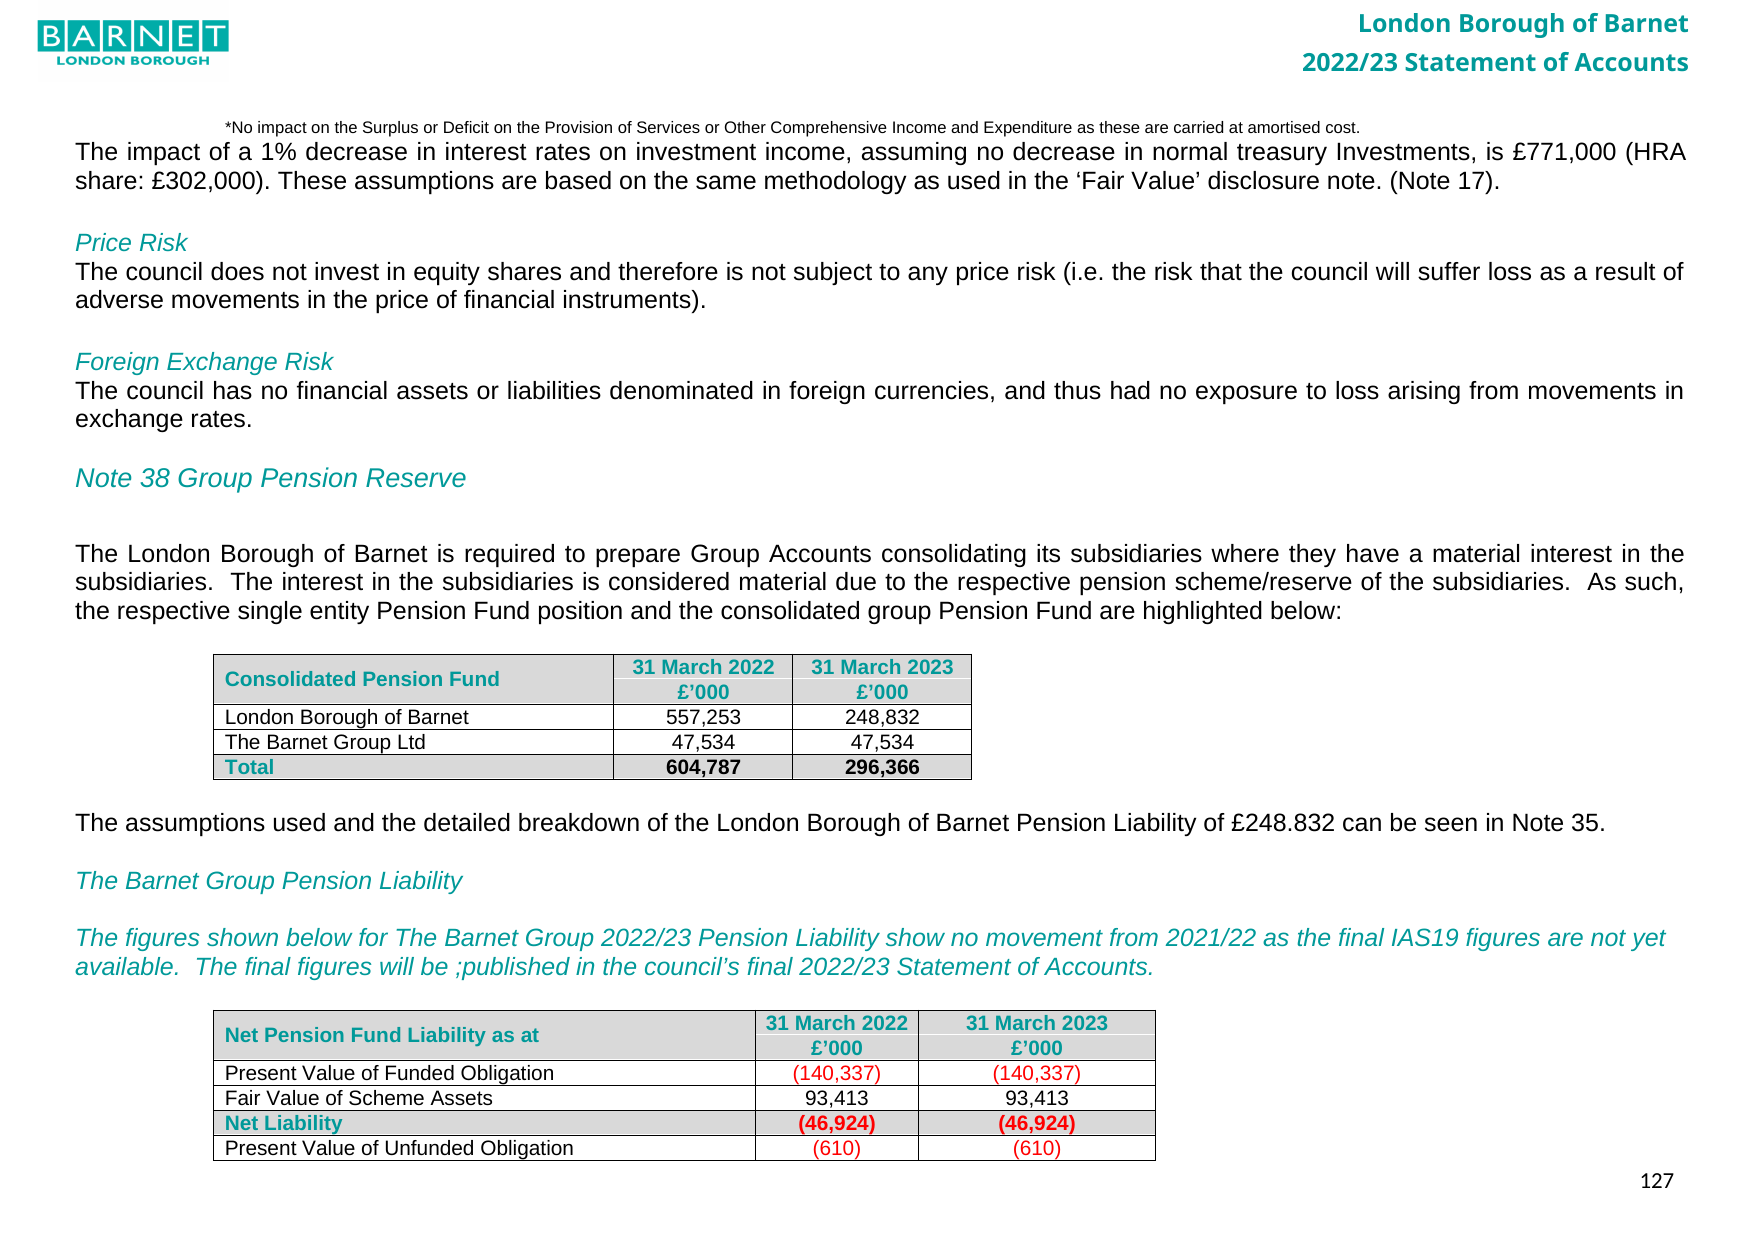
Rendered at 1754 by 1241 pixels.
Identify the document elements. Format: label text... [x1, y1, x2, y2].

table_cell (140,337) [919, 1061, 1155, 1084]
table_cell Present Value of Funded Obligation [214, 1061, 755, 1084]
text The assumptions used and the detailed breakdown of the London Borough of Barnet Pension Liability of £248.832 can be seen in Note 35. [75, 808, 1689, 837]
table_cell The Barnet Group Ltd [214, 730, 613, 753]
table_cell (140,337) [756, 1061, 918, 1084]
text The London Borough of Barnet is required to prepare Group Accounts consolidating its subsidiaries where they have a material interest in the subsidiaries. The interest in the subsidiaries is considered material due to the respective pension scheme/reserve of the subsidiaries. As such, the respective single entity Pension Fund position and the consolidated group Pension Fund are highlighted below: [75, 538, 1689, 625]
text The council does not invest in equity shares and therefore is not subject to any price risk (i.e. the risk that the council will suffer loss as a result of adverse movements in the price of financial instruments). [75, 256, 1689, 314]
text The Barnet Group Pension Liability [75, 866, 1689, 894]
table_cell (46,924) [756, 1111, 918, 1134]
table_cell 557,253 [614, 705, 792, 728]
table_cell £’000 [919, 1035, 1155, 1059]
table_header 31 March 2022 [756, 1011, 918, 1034]
table_header Net Pension Fund Liability as at [214, 1011, 755, 1059]
text *No impact on the Surplus or Deficit on the Provision of Services or Other Comprehensive Income and Expenditure as these are carried at amortised cost. [75, 118, 1689, 137]
subtitle Foreign Exchange Risk [75, 347, 1689, 376]
subtitle Price Risk [75, 228, 1689, 256]
table_cell 604,787 [614, 755, 792, 778]
table_header 31 March 2022 [614, 655, 792, 678]
table_cell (46,924) [919, 1111, 1155, 1134]
table_cell (610) [919, 1136, 1155, 1159]
table_cell £’000 [756, 1035, 918, 1059]
table_cell London Borough of Barnet [214, 705, 613, 728]
table_cell 47,534 [793, 730, 971, 753]
table_cell (610) [756, 1136, 918, 1159]
table_cell £’000 [793, 679, 971, 703]
table_header 31 March 2023 [793, 655, 971, 678]
table_cell Fair Value of Scheme Assets [214, 1086, 755, 1109]
table_cell Net Liability [214, 1111, 755, 1134]
table_header Consolidated Pension Fund [214, 655, 613, 703]
table_cell 93,413 [919, 1086, 1155, 1109]
subtitle Note 38 Group Pension Reserve [75, 462, 1689, 493]
table_cell 248,832 [793, 705, 971, 728]
table_header 31 March 2023 [919, 1011, 1155, 1034]
table_cell 47,534 [614, 730, 792, 753]
table_cell Present Value of Unfunded Obligation [214, 1136, 755, 1159]
text The impact of a 1% decrease in interest rates on investment income, assuming no decrease in normal treasury Investments, is £771,000 (HRA share: £302,000). These assumptions are based on the same methodology as used in the ‘Fair Value’ disclosure note. (Note 17). [75, 137, 1689, 195]
table_cell Total [214, 755, 613, 778]
text The figures shown below for The Barnet Group 2022/23 Pension Liability show no movement from 2021/22 as the final IAS19 figures are not yet available. The final figures will be ;published in the council’s final 2022/23 Statement of Accounts. [75, 923, 1689, 981]
text The council has no financial assets or liabilities denominated in foreign currencies, and thus had no exposure to loss arising from movements in exchange rates. [75, 376, 1689, 433]
table_cell £’000 [614, 679, 792, 703]
table_cell 93,413 [756, 1086, 918, 1109]
table_cell 296,366 [793, 755, 971, 778]
